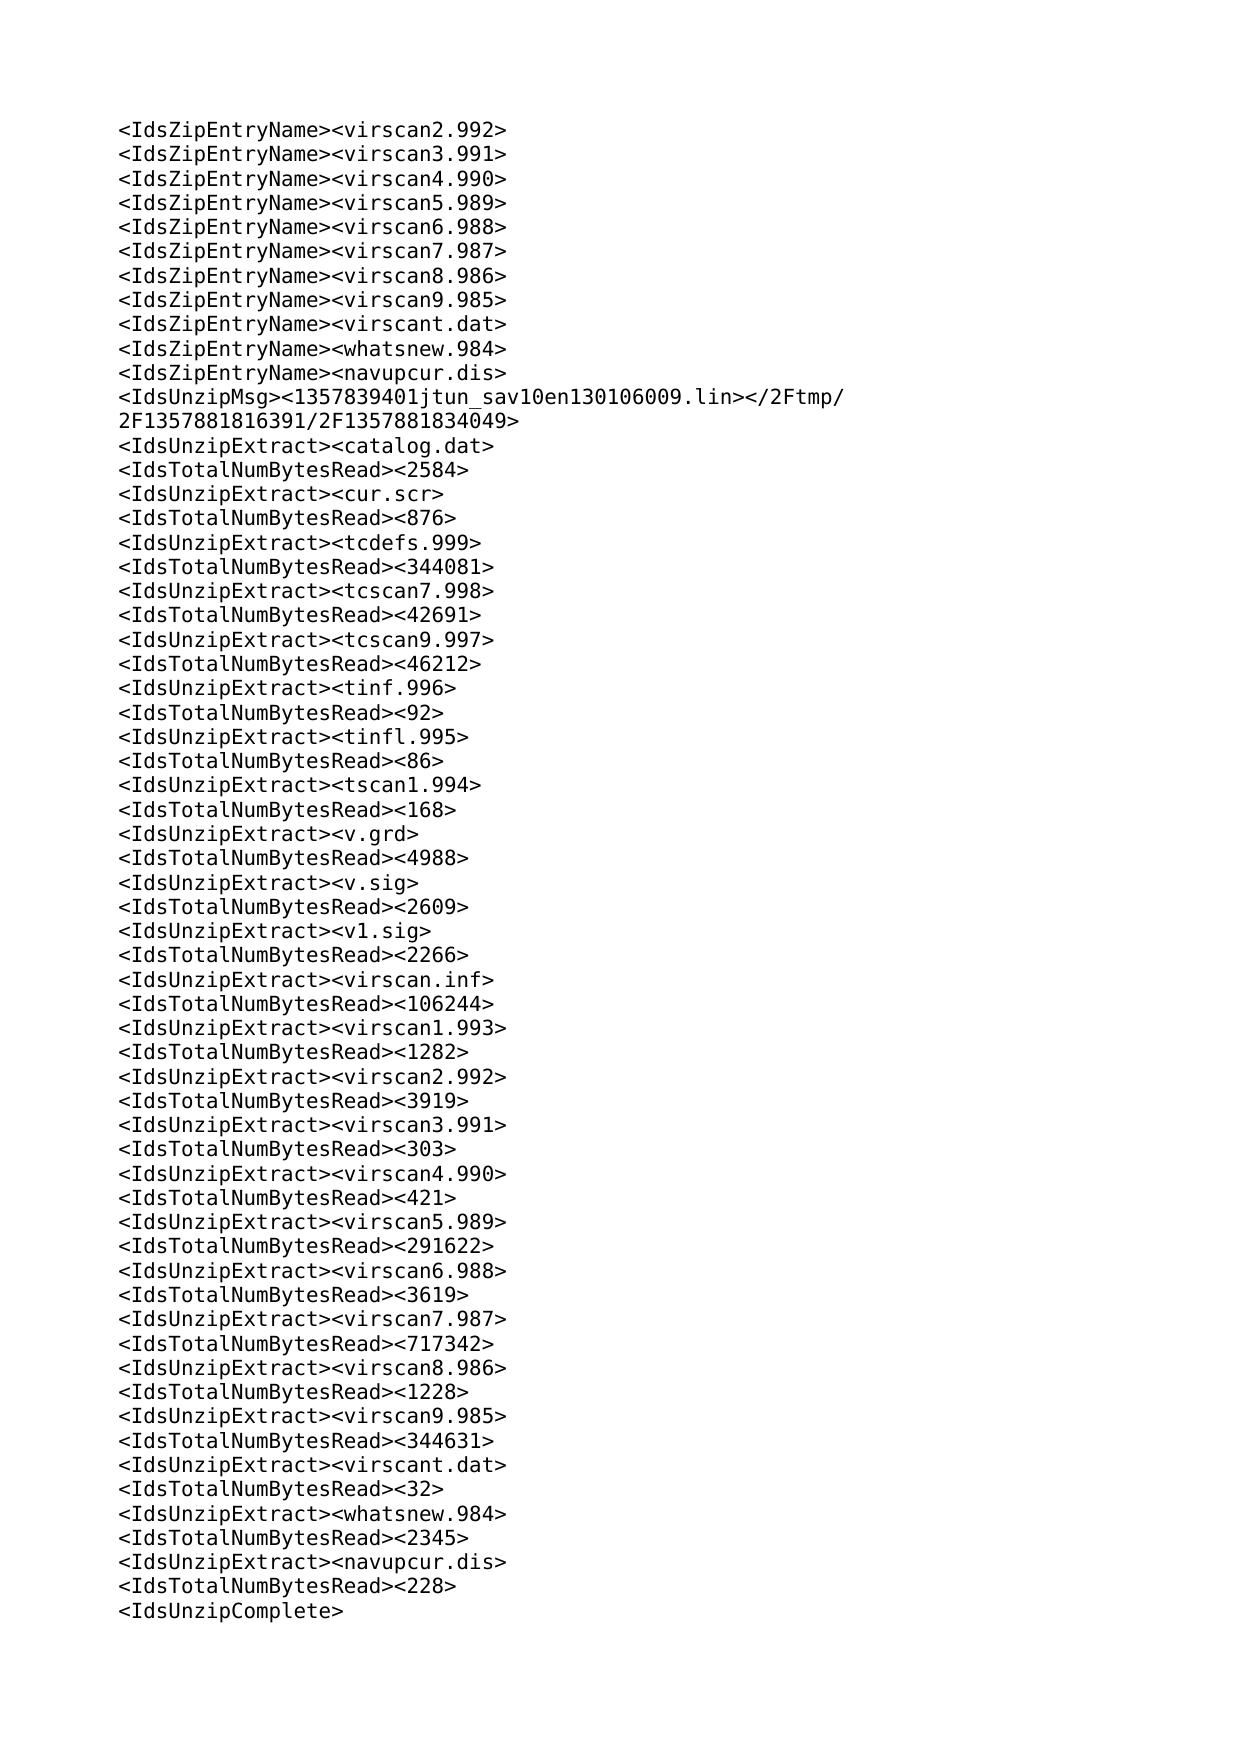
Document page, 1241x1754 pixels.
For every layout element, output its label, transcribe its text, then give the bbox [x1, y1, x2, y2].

text <IdsUnzipExtract><tinf.996> [118, 676, 1122, 701]
text <IdsUnzipExtract><virscan4.990> [118, 1162, 1122, 1186]
text <IdsUnzipExtract><virscan7.987> [118, 1307, 1122, 1332]
text <IdsTotalNumBytesRead><3619> [118, 1283, 1122, 1307]
text <IdsTotalNumBytesRead><228> [118, 1574, 1122, 1599]
text <IdsZipEntryName><virscan7.987> [118, 239, 1122, 264]
text <IdsTotalNumBytesRead><421> [118, 1186, 1122, 1210]
text <IdsUnzipExtract><virscant.dat> [118, 1453, 1122, 1477]
text <IdsTotalNumBytesRead><303> [118, 1137, 1122, 1162]
text <IdsZipEntryName><virscan8.986> [118, 264, 1122, 288]
text <IdsTotalNumBytesRead><4988> [118, 846, 1122, 871]
text <IdsTotalNumBytesRead><3919> [118, 1089, 1122, 1113]
text <IdsUnzipExtract><catalog.dat> [118, 434, 1122, 458]
text <IdsUnzipExtract><whatsnew.984> [118, 1502, 1122, 1526]
text <IdsTotalNumBytesRead><717342> [118, 1332, 1122, 1356]
text <IdsTotalNumBytesRead><92> [118, 701, 1122, 725]
text <IdsUnzipExtract><v1.sig> [118, 919, 1122, 943]
text <IdsZipEntryName><virscan3.991> [118, 142, 1122, 167]
text <IdsUnzipExtract><tcdefs.999> [118, 531, 1122, 555]
text <IdsUnzipExtract><navupcur.dis> [118, 1550, 1122, 1574]
text <IdsTotalNumBytesRead><86> [118, 749, 1122, 773]
text <IdsUnzipExtract><virscan3.991> [118, 1113, 1122, 1137]
text <IdsTotalNumBytesRead><2266> [118, 943, 1122, 968]
text <IdsUnzipExtract><tcscan7.998> [118, 579, 1122, 603]
text <IdsUnzipExtract><virscan6.988> [118, 1259, 1122, 1283]
text <IdsTotalNumBytesRead><168> [118, 798, 1122, 822]
text <IdsUnzipComplete> [118, 1599, 1122, 1623]
text <IdsTotalNumBytesRead><1282> [118, 1040, 1122, 1065]
text <IdsTotalNumBytesRead><32> [118, 1477, 1122, 1502]
text <IdsTotalNumBytesRead><1228> [118, 1380, 1122, 1404]
text <IdsTotalNumBytesRead><2345> [118, 1526, 1122, 1550]
text <IdsUnzipExtract><tscan1.994> [118, 773, 1122, 798]
text <IdsUnzipExtract><virscan9.985> [118, 1404, 1122, 1429]
text <IdsZipEntryName><virscan6.988> [118, 215, 1122, 239]
text <IdsUnzipExtract><tcscan9.997> [118, 628, 1122, 652]
text <IdsZipEntryName><navupcur.dis> [118, 361, 1122, 385]
text <IdsUnzipExtract><virscan8.986> [118, 1356, 1122, 1380]
text <IdsUnzipExtract><tinfl.995> [118, 725, 1122, 749]
text <IdsUnzipExtract><virscan5.989> [118, 1210, 1122, 1234]
text <IdsUnzipExtract><v.grd> [118, 822, 1122, 846]
text <IdsTotalNumBytesRead><42691> [118, 603, 1122, 628]
text <IdsTotalNumBytesRead><106244> [118, 992, 1122, 1016]
text <IdsTotalNumBytesRead><2609> [118, 895, 1122, 919]
text <IdsTotalNumBytesRead><46212> [118, 652, 1122, 676]
text <IdsTotalNumBytesRead><344631> [118, 1429, 1122, 1453]
text <IdsZipEntryName><virscant.dat> [118, 312, 1122, 337]
text <IdsUnzipMsg><1357839401jtun_sav10en130106009.lin></2Ftmp/2F1357881816391/2F1357881834049> [118, 385, 1122, 434]
text <IdsTotalNumBytesRead><876> [118, 506, 1122, 531]
text <IdsUnzipExtract><virscan.inf> [118, 968, 1122, 992]
text <IdsTotalNumBytesRead><291622> [118, 1234, 1122, 1259]
text <IdsZipEntryName><whatsnew.984> [118, 337, 1122, 361]
text <IdsZipEntryName><virscan5.989> [118, 191, 1122, 215]
text <IdsZipEntryName><virscan4.990> [118, 167, 1122, 191]
text <IdsTotalNumBytesRead><2584> [118, 458, 1122, 482]
text <IdsUnzipExtract><virscan1.993> [118, 1016, 1122, 1040]
text <IdsUnzipExtract><cur.scr> [118, 482, 1122, 506]
text <IdsTotalNumBytesRead><344081> [118, 555, 1122, 579]
text <IdsUnzipExtract><v.sig> [118, 871, 1122, 895]
text <IdsZipEntryName><virscan9.985> [118, 288, 1122, 312]
text <IdsUnzipExtract><virscan2.992> [118, 1065, 1122, 1089]
text <IdsZipEntryName><virscan2.992> [118, 118, 1122, 142]
